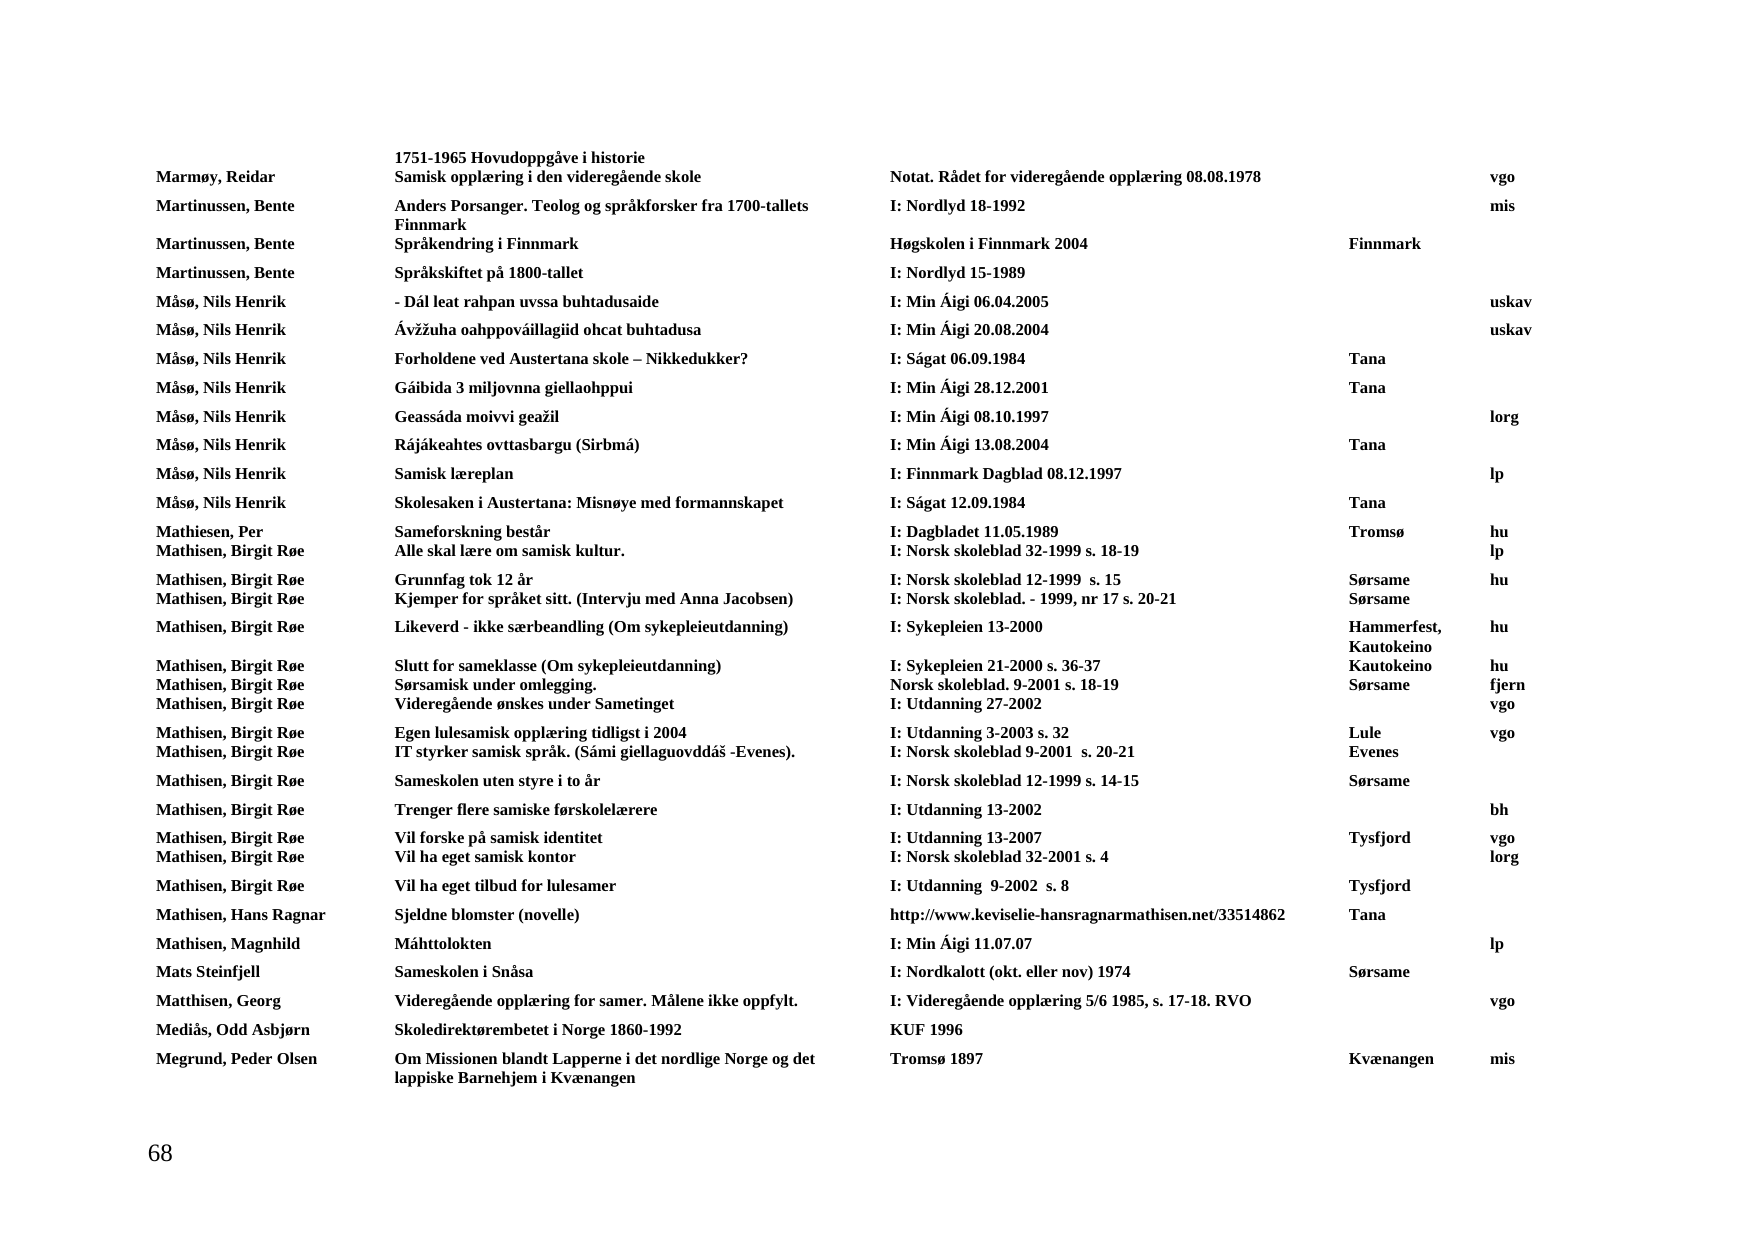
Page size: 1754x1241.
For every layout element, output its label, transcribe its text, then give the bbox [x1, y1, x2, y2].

table_cell Språkendring i Finnmark [387, 234, 883, 263]
table_cell [1341, 148, 1482, 167]
table_cell Egen lulesamisk opplæring tidligst i 2004 [387, 723, 883, 742]
table_cell [1483, 234, 1605, 263]
table_cell Måsø, Nils Henrik [149, 435, 387, 464]
table_cell Kvænangen [1341, 1049, 1482, 1087]
table_cell Måsø, Nils Henrik [149, 349, 387, 378]
table_cell Mathisen, Magnhild [149, 934, 387, 962]
table_cell I: Videregående opplæring 5/6 1985, s. 17-18. RVO [883, 991, 1341, 1020]
table_cell [1341, 196, 1482, 234]
table_cell [1483, 1020, 1605, 1048]
table_cell lp [1483, 464, 1605, 493]
table_cell Skoledirektørembetet i Norge 1860-1992 [387, 1020, 883, 1048]
table_cell fjern [1483, 675, 1605, 694]
table_cell Trenger flere samiske førskolelærere [387, 799, 883, 828]
table_cell I: Norsk skoleblad 32-2001 s. 4 [883, 847, 1341, 876]
table_cell I: Min Áigi 28.12.2001 [883, 378, 1341, 406]
table_cell I: Norsk skoleblad 12-1999 s. 14-15 [883, 771, 1341, 799]
table_cell Grunnfag tok 12 år [387, 569, 883, 588]
table_cell Sameskolen uten styre i to år [387, 771, 883, 799]
table_cell Vil forske på samisk identitet [387, 828, 883, 847]
table_cell vgo [1483, 991, 1605, 1020]
table_cell [149, 148, 387, 167]
table_cell Sameforskning består [387, 521, 883, 541]
table_cell Samisk læreplan [387, 464, 883, 493]
table_cell I: Dagbladet 11.05.1989 [883, 521, 1341, 541]
table_cell mis [1483, 196, 1605, 234]
table_cell I: Min Áigi 20.08.2004 [883, 320, 1341, 349]
table_cell Mathisen, Birgit Røe [149, 541, 387, 569]
table_cell 1751-1965 Hovudoppgåve i historie [387, 148, 883, 167]
table_cell Alle skal lære om samisk kultur. [387, 541, 883, 569]
table_cell [1483, 349, 1605, 378]
table_cell I: Utdanning 3-2003 s. 32 [883, 723, 1341, 742]
table_cell Kautokeino [1341, 656, 1482, 675]
table_cell I: Utdanning 13-2002 [883, 799, 1341, 828]
table_cell [1341, 167, 1482, 196]
table_cell Videregående ønskes under Sametinget [387, 694, 883, 723]
table_cell Mediås, Odd Asbjørn [149, 1020, 387, 1048]
table_cell Mathisen, Birgit Røe [149, 723, 387, 742]
table_cell Måsø, Nils Henrik [149, 406, 387, 435]
table_cell Forholdene ved Austertana skole – Nikkedukker? [387, 349, 883, 378]
table_cell Mathisen, Birgit Røe [149, 656, 387, 675]
table_cell I: Norsk skoleblad 32-1999 s. 18-19 [883, 541, 1341, 569]
table_cell Mathisen, Birgit Røe [149, 617, 387, 656]
table_cell Evenes [1341, 742, 1482, 771]
table_cell Sørsame [1341, 675, 1482, 694]
table_cell [1483, 378, 1605, 406]
table_cell I: Ságat 12.09.1984 [883, 493, 1341, 521]
table_cell http://www.keviselie-hansragnarmathisen.net/33514862 [883, 905, 1341, 933]
table_cell hu [1483, 617, 1605, 656]
table_cell Tana [1341, 378, 1482, 406]
table_cell lorg [1483, 847, 1605, 876]
table_cell [1341, 320, 1482, 349]
table_cell I: Utdanning 9-2002 s. 8 [883, 876, 1341, 905]
table_cell KUF 1996 [883, 1020, 1341, 1048]
table_cell I: Min Áigi 08.10.1997 [883, 406, 1341, 435]
table_cell [883, 148, 1341, 167]
table_cell Martinussen, Bente [149, 263, 387, 291]
table_cell [1483, 876, 1605, 905]
table_cell I: Min Áigi 06.04.2005 [883, 291, 1341, 320]
table_cell Martinussen, Bente [149, 234, 387, 263]
table_cell Tromsø 1897 [883, 1049, 1341, 1087]
table_cell [1341, 406, 1482, 435]
table_cell vgo [1483, 694, 1605, 723]
table_cell Hammerfest, Kautokeino [1341, 617, 1482, 656]
table_cell Mathisen, Birgit Røe [149, 828, 387, 847]
table_cell Skolesaken i Austertana: Misnøye med formannskapet [387, 493, 883, 521]
table_cell I: Ságat 06.09.1984 [883, 349, 1341, 378]
table_cell Lule [1341, 723, 1482, 742]
table_cell Mathisen, Birgit Røe [149, 799, 387, 828]
table_cell Måsø, Nils Henrik [149, 320, 387, 349]
table_cell Rájákeahtes ovttasbargu (Sirbmá) [387, 435, 883, 464]
table_cell I: Norsk skoleblad 12-1999 s. 15 [883, 569, 1341, 588]
table_cell Sørsame [1341, 569, 1482, 588]
table_cell Tana [1341, 349, 1482, 378]
table_cell Tana [1341, 905, 1482, 933]
table_cell - Dál leat rahpan uvssa buhtadusaide [387, 291, 883, 320]
table_cell I: Nordkalott (okt. eller nov) 1974 [883, 962, 1341, 991]
table_cell Sørsame [1341, 589, 1482, 617]
table_cell Tana [1341, 493, 1482, 521]
table_cell I: Nordlyd 18-1992 [883, 196, 1341, 234]
table_cell I: Utdanning 13-2007 [883, 828, 1341, 847]
table_cell Samisk opplæring i den videregående skole [387, 167, 883, 196]
table_cell [1483, 962, 1605, 991]
table_cell I: Sykepleien 13-2000 [883, 617, 1341, 656]
table_cell Sørsame [1341, 771, 1482, 799]
table_cell Ávžžuha oahppováillagiid ohcat buhtadusa [387, 320, 883, 349]
table_cell Mathisen, Hans Ragnar [149, 905, 387, 933]
table_cell lp [1483, 934, 1605, 962]
table_cell Marmøy, Reidar [149, 167, 387, 196]
table_cell Máhttolokten [387, 934, 883, 962]
table_cell I: Nordlyd 15-1989 [883, 263, 1341, 291]
table_cell Tana [1341, 435, 1482, 464]
table_cell Sørsame [1341, 962, 1482, 991]
table_cell Mathisen, Birgit Røe [149, 589, 387, 617]
table_cell [1483, 589, 1605, 617]
table_cell [1341, 694, 1482, 723]
table_cell [1483, 263, 1605, 291]
table_cell Høgskolen i Finnmark 2004 [883, 234, 1341, 263]
table_cell Måsø, Nils Henrik [149, 493, 387, 521]
table_cell bh [1483, 799, 1605, 828]
table_cell [1341, 464, 1482, 493]
table_cell Tysfjord [1341, 828, 1482, 847]
table_cell Om Missionen blandt Lapperne i det nordlige Norge og det lappiske Barnehjem i Kvænangen [387, 1049, 883, 1087]
table_cell Tysfjord [1341, 876, 1482, 905]
table_cell Måsø, Nils Henrik [149, 378, 387, 406]
table_cell [1483, 771, 1605, 799]
table_cell uskav [1483, 291, 1605, 320]
table_cell hu [1483, 656, 1605, 675]
table_cell Finnmark [1341, 234, 1482, 263]
table_cell vgo [1483, 167, 1605, 196]
table_cell uskav [1483, 320, 1605, 349]
table_cell [1483, 493, 1605, 521]
table_cell I: Utdanning 27-2002 [883, 694, 1341, 723]
table_cell Slutt for sameklasse (Om sykepleieutdanning) [387, 656, 883, 675]
table_cell lorg [1483, 406, 1605, 435]
table_cell [1341, 263, 1482, 291]
table_cell Mathisen, Birgit Røe [149, 847, 387, 876]
table_cell I: Finnmark Dagblad 08.12.1997 [883, 464, 1341, 493]
table_cell Mathisen, Birgit Røe [149, 569, 387, 588]
table_cell Kjemper for språket sitt. (Intervju med Anna Jacobsen) [387, 589, 883, 617]
table_cell I: Min Áigi 11.07.07 [883, 934, 1341, 962]
table_cell Gáibida 3 miljovnna giellaohppui [387, 378, 883, 406]
table_cell [1483, 742, 1605, 771]
table_cell hu [1483, 521, 1605, 541]
table_cell [1341, 934, 1482, 962]
table_cell [1341, 291, 1482, 320]
table_cell [1483, 905, 1605, 933]
table_cell Mathisen, Birgit Røe [149, 694, 387, 723]
table_cell [1341, 991, 1482, 1020]
table_cell [1483, 435, 1605, 464]
table_cell Likeverd - ikke særbeandling (Om sykepleieutdanning) [387, 617, 883, 656]
table_cell Mathisen, Birgit Røe [149, 675, 387, 694]
table_cell Megrund, Peder Olsen [149, 1049, 387, 1087]
table_cell I: Sykepleien 21-2000 s. 36-37 [883, 656, 1341, 675]
table_cell I: Norsk skoleblad 9-2001 s. 20-21 [883, 742, 1341, 771]
table_cell Mathisen, Birgit Røe [149, 876, 387, 905]
table_cell vgo [1483, 828, 1605, 847]
table_cell [1341, 799, 1482, 828]
table_cell I: Norsk skoleblad. - 1999, nr 17 s. 20-21 [883, 589, 1341, 617]
table_cell Mathisen, Birgit Røe [149, 742, 387, 771]
table_cell vgo [1483, 723, 1605, 742]
table_cell Sameskolen i Snåsa [387, 962, 883, 991]
table_cell Sjeldne blomster (novelle) [387, 905, 883, 933]
table_cell Videregående opplæring for samer. Målene ikke oppfylt. [387, 991, 883, 1020]
table_cell mis [1483, 1049, 1605, 1087]
table_cell Anders Porsanger. Teolog og språkforsker fra 1700-tallets Finnmark [387, 196, 883, 234]
table_cell I: Min Áigi 13.08.2004 [883, 435, 1341, 464]
table_cell [1341, 847, 1482, 876]
table_cell Vil ha eget tilbud for lulesamer [387, 876, 883, 905]
table_cell Vil ha eget samisk kontor [387, 847, 883, 876]
table_cell Måsø, Nils Henrik [149, 291, 387, 320]
table_cell hu [1483, 569, 1605, 588]
table_cell Martinussen, Bente [149, 196, 387, 234]
table_cell [1341, 1020, 1482, 1048]
table_cell Sørsamisk under omlegging. [387, 675, 883, 694]
table_cell Mathisen, Birgit Røe [149, 771, 387, 799]
table_cell Matthisen, Georg [149, 991, 387, 1020]
table_cell [1483, 148, 1605, 167]
table_cell lp [1483, 541, 1605, 569]
table_cell Notat. Rådet for videregående opplæring 08.08.1978 [883, 167, 1341, 196]
table_cell IT styrker samisk språk. (Sámi giellaguovddáš -Evenes). [387, 742, 883, 771]
table_cell Språkskiftet på 1800-tallet [387, 263, 883, 291]
table_cell [1341, 541, 1482, 569]
table_cell Geassáda moivvi geažil [387, 406, 883, 435]
table_cell Norsk skoleblad. 9-2001 s. 18-19 [883, 675, 1341, 694]
table_cell Måsø, Nils Henrik [149, 464, 387, 493]
table_cell Mathiesen, Per [149, 521, 387, 541]
table_cell Tromsø [1341, 521, 1482, 541]
table_cell Mats Steinfjell [149, 962, 387, 991]
